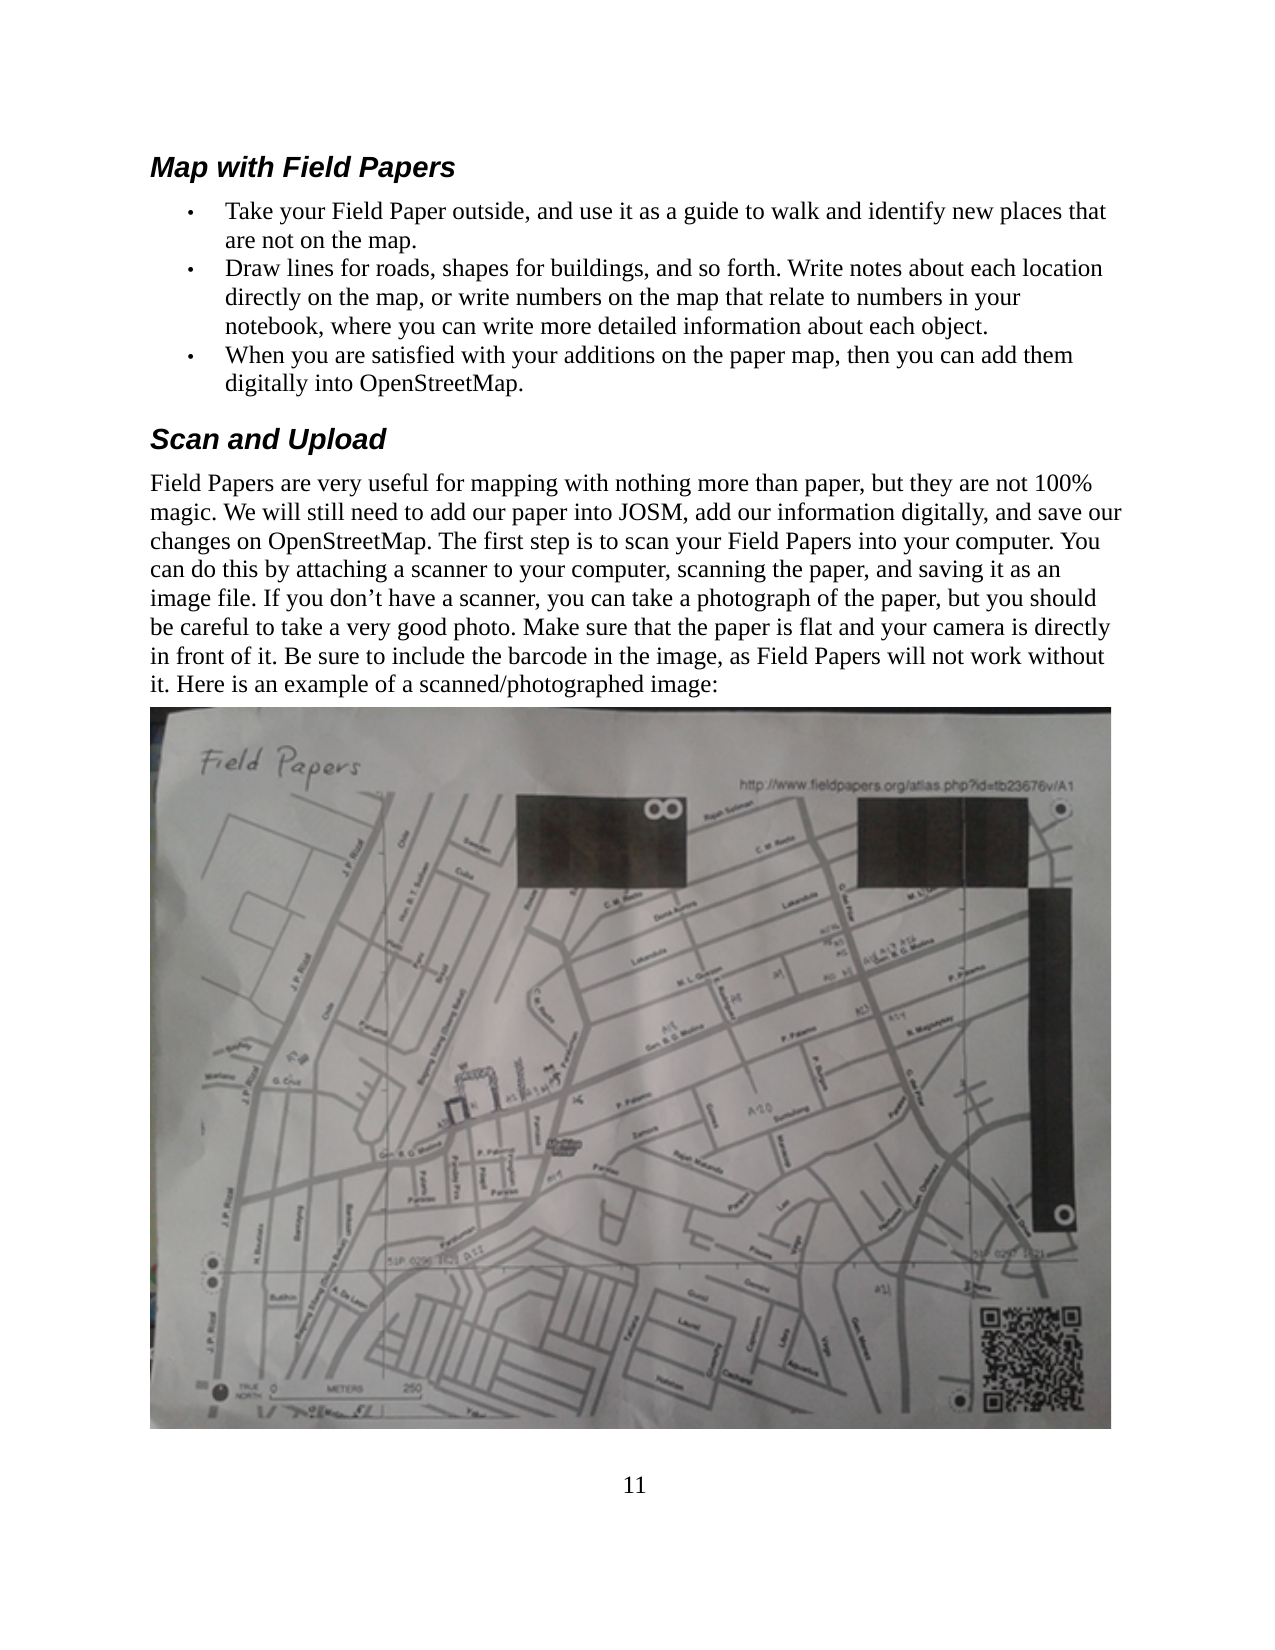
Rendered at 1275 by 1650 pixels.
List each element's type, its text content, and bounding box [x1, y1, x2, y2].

text Field Papers are very useful for mapping with nothing more than paper, but they are not 100% magic. We will still need to add our paper into JOSM, add our information digitally, and save our changes on OpenStreetMap. The first step is to scan your Field Papers into your computer. You can do this by attaching a scanner to your computer, scanning the paper, and saving it as an image file. If you don’t have a scanner, you can take a photograph of the paper, but you should be careful to take a very good photo. Make sure that the paper is flat and your camera is directly in front of it. Be sure to include the barcode in the image, as Field Papers will not work without it. Here is an example of a scanned/photographed image: [150, 468, 1125, 698]
list Draw lines for roads, shapes for buildings, and so forth. Write notes about each location directly on the map, or write numbers on the map that relate to numbers in your notebook, where you can write more detailed information about each object. [187, 253, 1125, 340]
list When you are satisfied with your additions on the paper map, then you can add them digitally into OpenStreetMap. [187, 340, 1125, 397]
list Take your Field Paper outside, and use it as a guide to walk and identify new places that are not on the map. [187, 196, 1125, 253]
subtitle Scan and Upload [150, 422, 1125, 456]
subtitle Map with Field Papers [150, 150, 1125, 183]
picture [150, 707, 1112, 1429]
